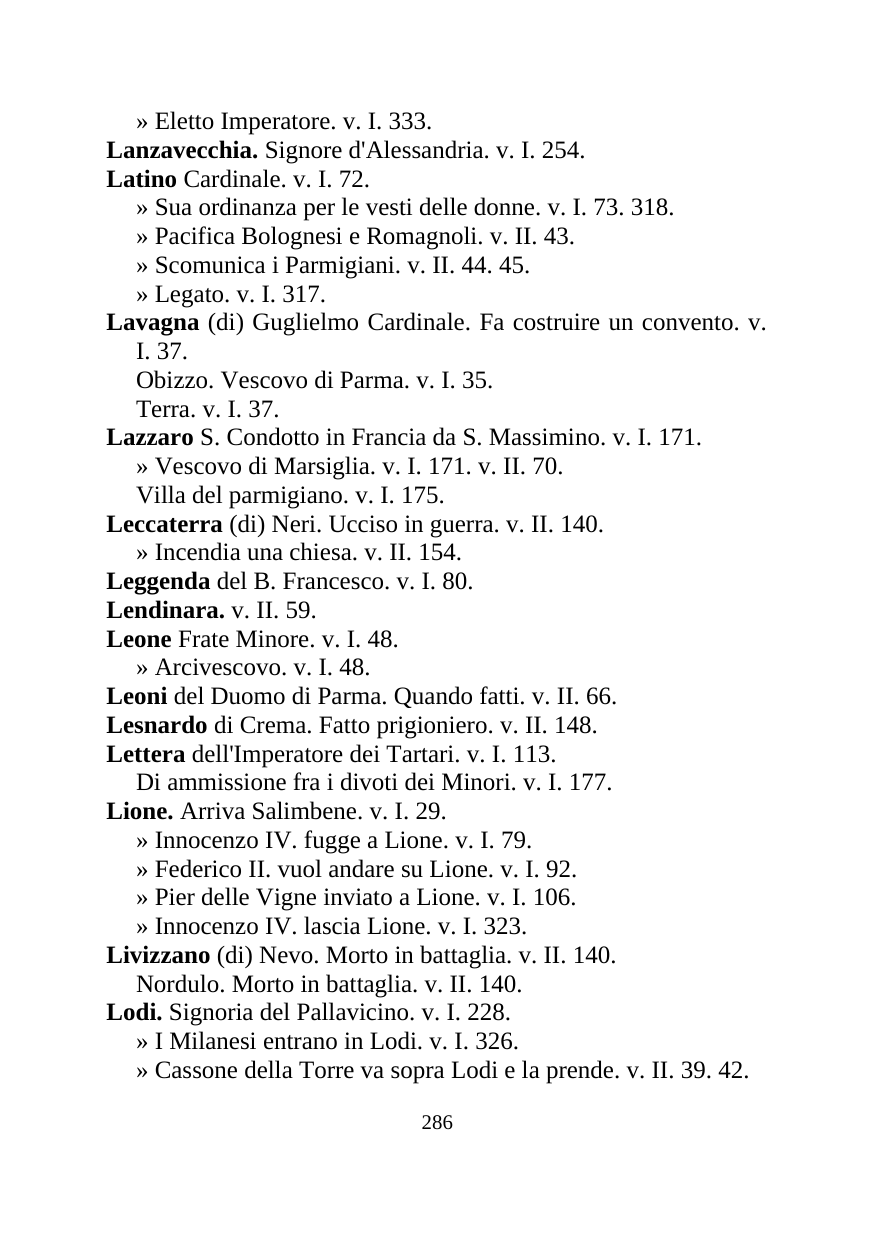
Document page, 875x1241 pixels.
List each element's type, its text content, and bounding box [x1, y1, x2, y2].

text » Innocenzo IV. lascia Lione. v. I. 323. [136, 911, 768, 940]
text » Cassone della Torre va sopra Lodi e la prende. v. II. 39. 42. [136, 1055, 768, 1084]
text Di ammissione fra i divoti dei Minori. v. I. 177. [136, 767, 768, 796]
text » Scomunica i Parmigiani. v. II. 44. 45. [136, 250, 768, 279]
text Nordulo. Morto in battaglia. v. II. 140. [136, 969, 768, 997]
text Villa del parmigiano. v. I. 175. [136, 480, 768, 509]
text Lesnardo di Crema. Fatto prigioniero. v. II. 148. [106, 710, 768, 739]
text Leggenda del B. Francesco. v. I. 80. [106, 566, 768, 595]
text » Arcivescovo. v. I. 48. [136, 652, 768, 681]
text » Eletto Imperatore. v. I. 333. [136, 106, 768, 135]
text » Federico II. vuol andare su Lione. v. I. 92. [136, 854, 768, 882]
text » Pacifica Bolognesi e Romagnoli. v. II. 43. [136, 221, 768, 250]
text Leccaterra (di) Neri. Ucciso in guerra. v. II. 140. [106, 509, 768, 537]
text Lavagna (di) Guglielmo Cardinale. Fa costruire un convento. v. I. 37. [106, 307, 768, 365]
text Lendinara. v. II. 59. [106, 595, 768, 624]
text Lodi. Signoria del Pallavicino. v. I. 228. [106, 997, 768, 1026]
text » Innocenzo IV. fugge a Lione. v. I. 79. [136, 825, 768, 854]
text Lione. Arriva Salimbene. v. I. 29. [106, 796, 768, 825]
text » Vescovo di Marsiglia. v. I. 171. v. II. 70. [136, 451, 768, 480]
text Latino Cardinale. v. I. 72. [106, 164, 768, 192]
text Leoni del Duomo di Parma. Quando fatti. v. II. 66. [106, 681, 768, 710]
text » I Milanesi entrano in Lodi. v. I. 326. [136, 1026, 768, 1055]
text Leone Frate Minore. v. I. 48. [106, 624, 768, 652]
text » Pier delle Vigne inviato a Lione. v. I. 106. [136, 882, 768, 911]
text Lettera dell'Imperatore dei Tartari. v. I. 113. [106, 739, 768, 767]
text » Incendia una chiesa. v. II. 154. [136, 537, 768, 566]
text Lanzavecchia. Signore d'Alessandria. v. I. 254. [106, 135, 768, 164]
text Livizzano (di) Nevo. Morto in battaglia. v. II. 140. [106, 940, 768, 969]
text Terra. v. I. 37. [136, 394, 768, 422]
text » Legato. v. I. 317. [136, 279, 768, 307]
text Obizzo. Vescovo di Parma. v. I. 35. [136, 365, 768, 394]
text » Sua ordinanza per le vesti delle donne. v. I. 73. 318. [136, 192, 768, 221]
text Lazzaro S. Condotto in Francia da S. Massimino. v. I. 171. [106, 422, 768, 451]
